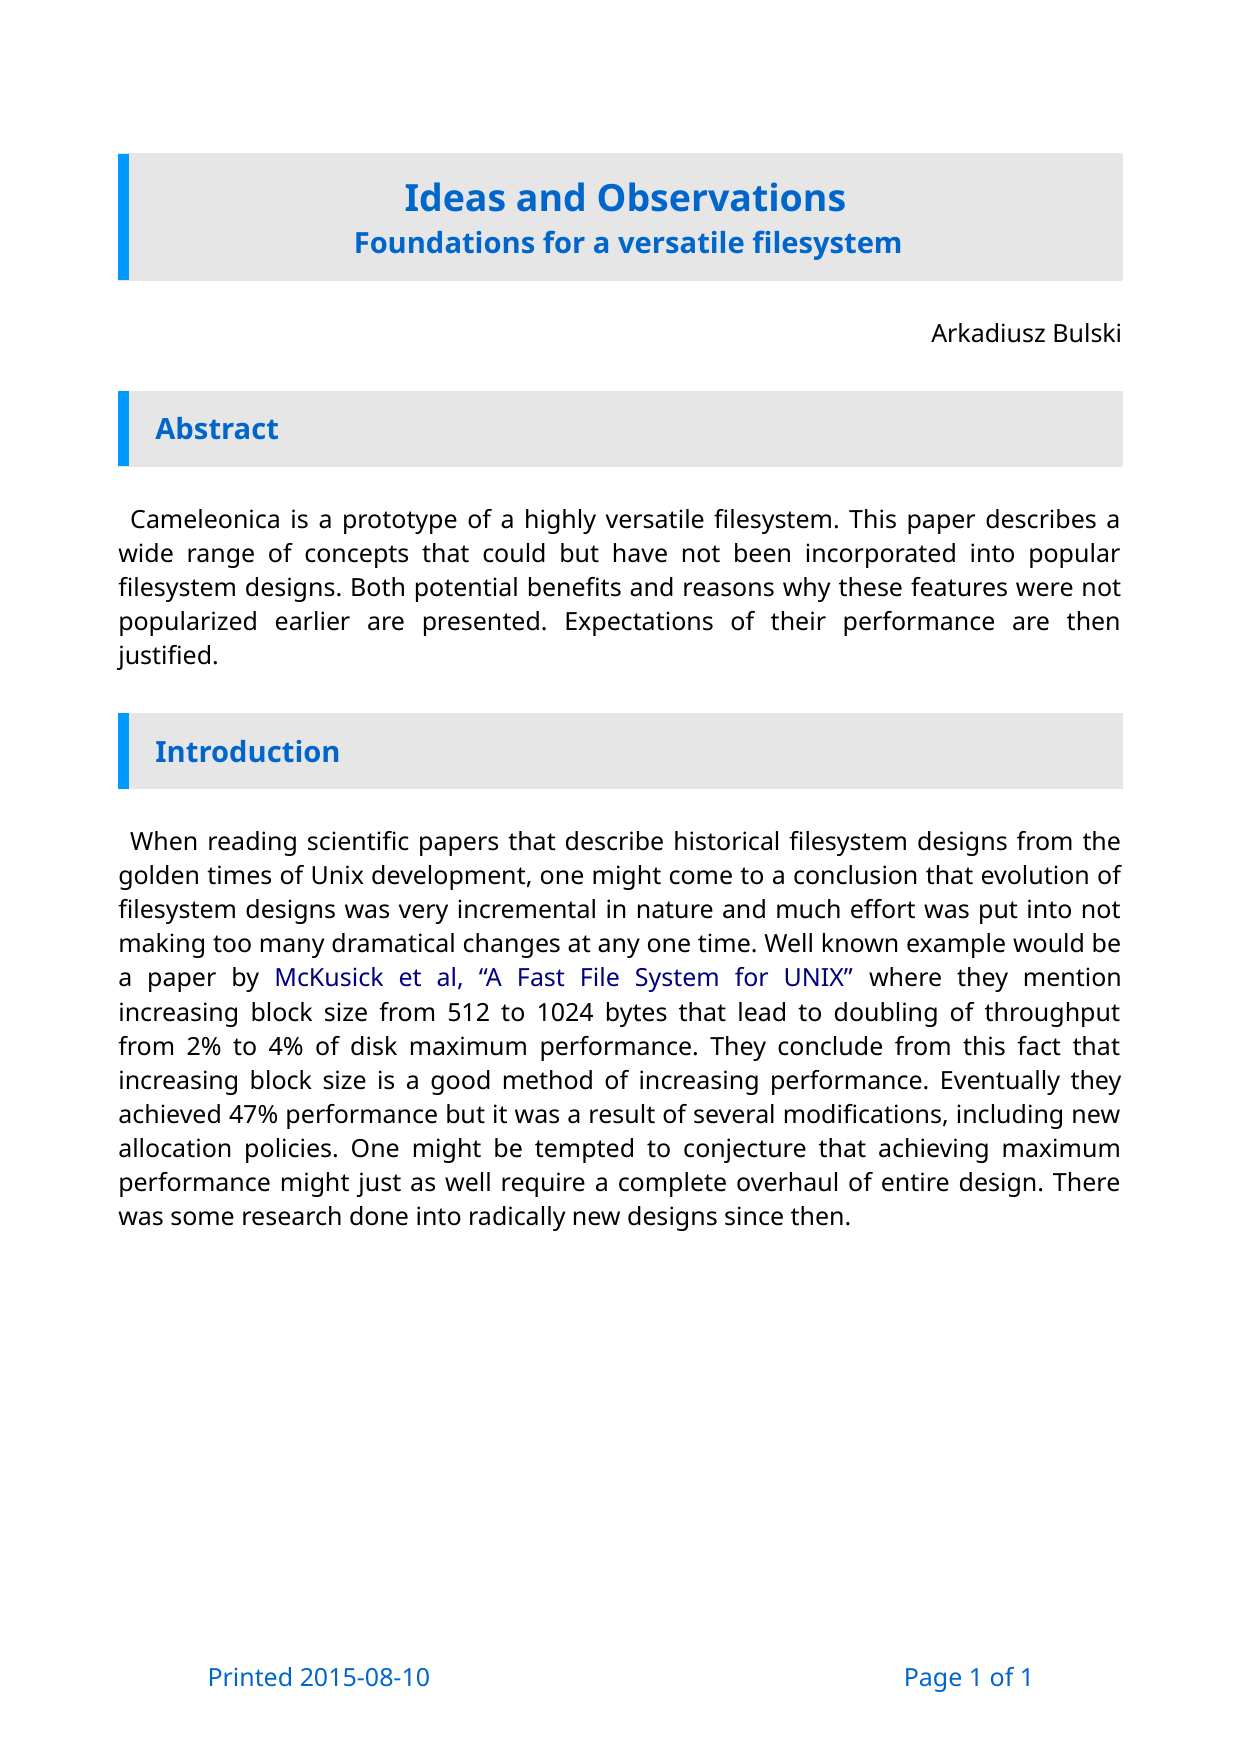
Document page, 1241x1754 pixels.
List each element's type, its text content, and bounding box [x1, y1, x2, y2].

text When reading scientific papers that describe historical filesystem designs from the golden times of Unix development, one might come to a conclusion that evolution of filesystem designs was very incremental in nature and much effort was put into not making too many dramatical changes at any one time. Well known example would be a paper by McKusick et al, “A Fast File System for UNIX” where they mention increasing block size from 512 to 1024 bytes that lead to doubling of throughput from 2% to 4% of disk maximum performance. They conclude from this fact that increasing block size is a good method of increasing performance. Eventually they achieved 47% performance but it was a result of several modifications, including new allocation policies. One might be tempted to conjecture that achieving maximum performance might just as well require a complete overhaul of entire design. There was some research done into radically new designs since then. [118, 824, 1122, 1233]
subtitle Introduction [129, 714, 1122, 788]
text Arkadiusz Bulski [118, 315, 1122, 349]
text Cameleonica is a prototype of a highly versatile filesystem. This paper describes a wide range of concepts that could but have not been incorporated into popular filesystem designs. Both potential benefits and reasons why these features were not popularized earlier are presented. Expectations of their performance are then justified. [118, 501, 1122, 672]
title Ideas and Observations Foundations for a versatile filesystem [129, 155, 1122, 280]
subtitle Abstract [129, 392, 1122, 466]
